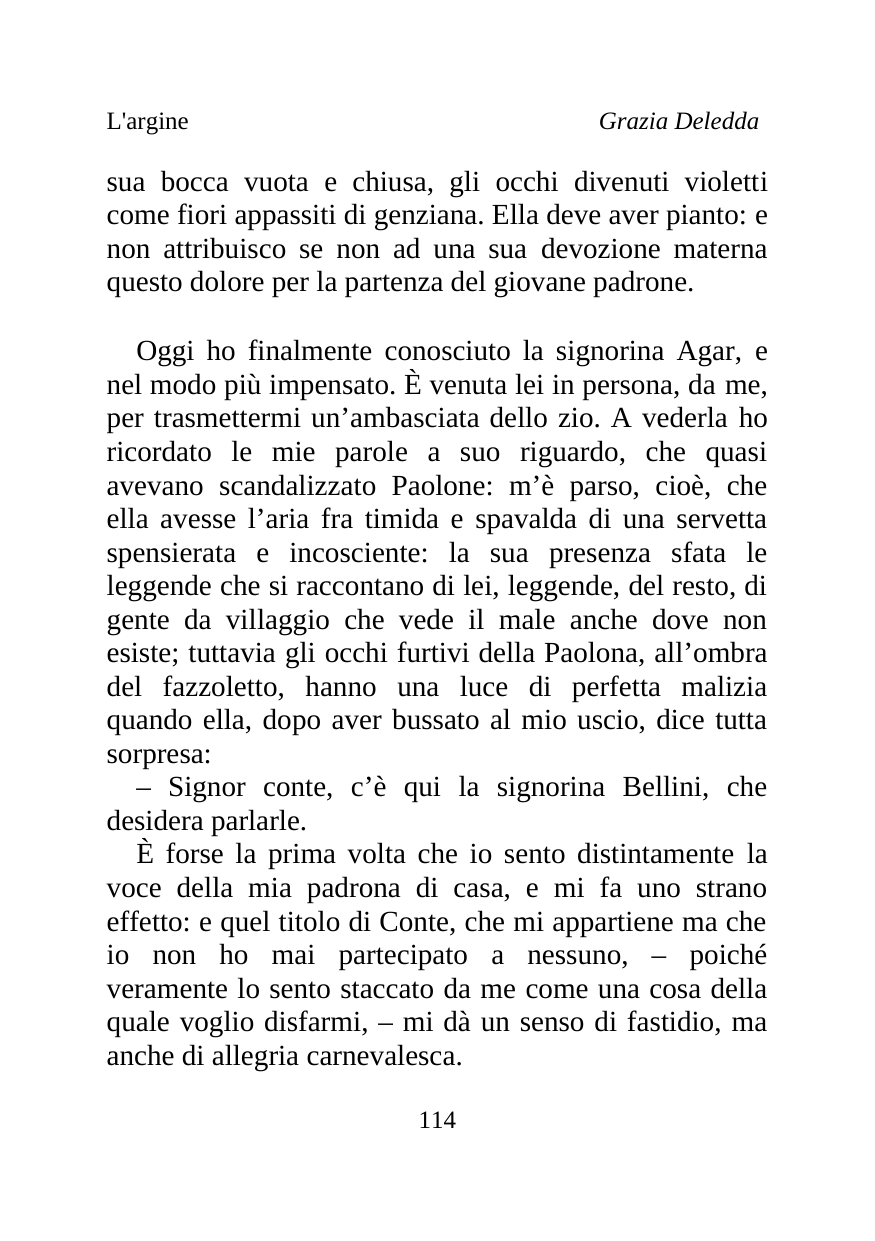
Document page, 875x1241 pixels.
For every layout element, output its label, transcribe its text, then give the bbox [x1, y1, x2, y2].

text – Signor conte, c’è qui la signorina Bellini, che desidera parlarle. [106, 769, 768, 837]
text Oggi ho finalmente conosciuto la signorina Agar, e nel modo più impensato. È venuta lei in persona, da me, per trasmettermi un’ambasciata dello zio. A vederla ho ricordato le mie parole a suo riguardo, che quasi avevano scandalizzato Paolone: m’è parso, cioè, che ella avesse l’aria fra timida e spavalda di una servetta spensierata e incosciente: la sua presenza sfata le leggende che si raccontano di lei, leggende, del resto, di gente da villaggio che vede il male anche dove non esiste; tuttavia gli occhi furtivi della Paolona, all’ombra del fazzoletto, hanno una luce di perfetta malizia quando ella, dopo aver bussato al mio uscio, dice tutta sorpresa: [106, 333, 768, 769]
text sua bocca vuota e chiusa, gli occhi divenuti violetti come fiori appassiti di genziana. Ella deve aver pianto: e non attribuisco se non ad una sua devozione materna questo dolore per la partenza del giovane padrone. [106, 164, 768, 298]
text È forse la prima volta che io sento distintamente la voce della mia padrona di casa, e mi fa uno strano effetto: e quel titolo di Conte, che mi appartiene ma che io non ho mai partecipato a nessuno, – poiché veramente lo sento staccato da me come una cosa della quale voglio disfarmi, – mi dà un senso di fastidio, ma anche di allegria carnevalesca. [106, 837, 768, 1071]
